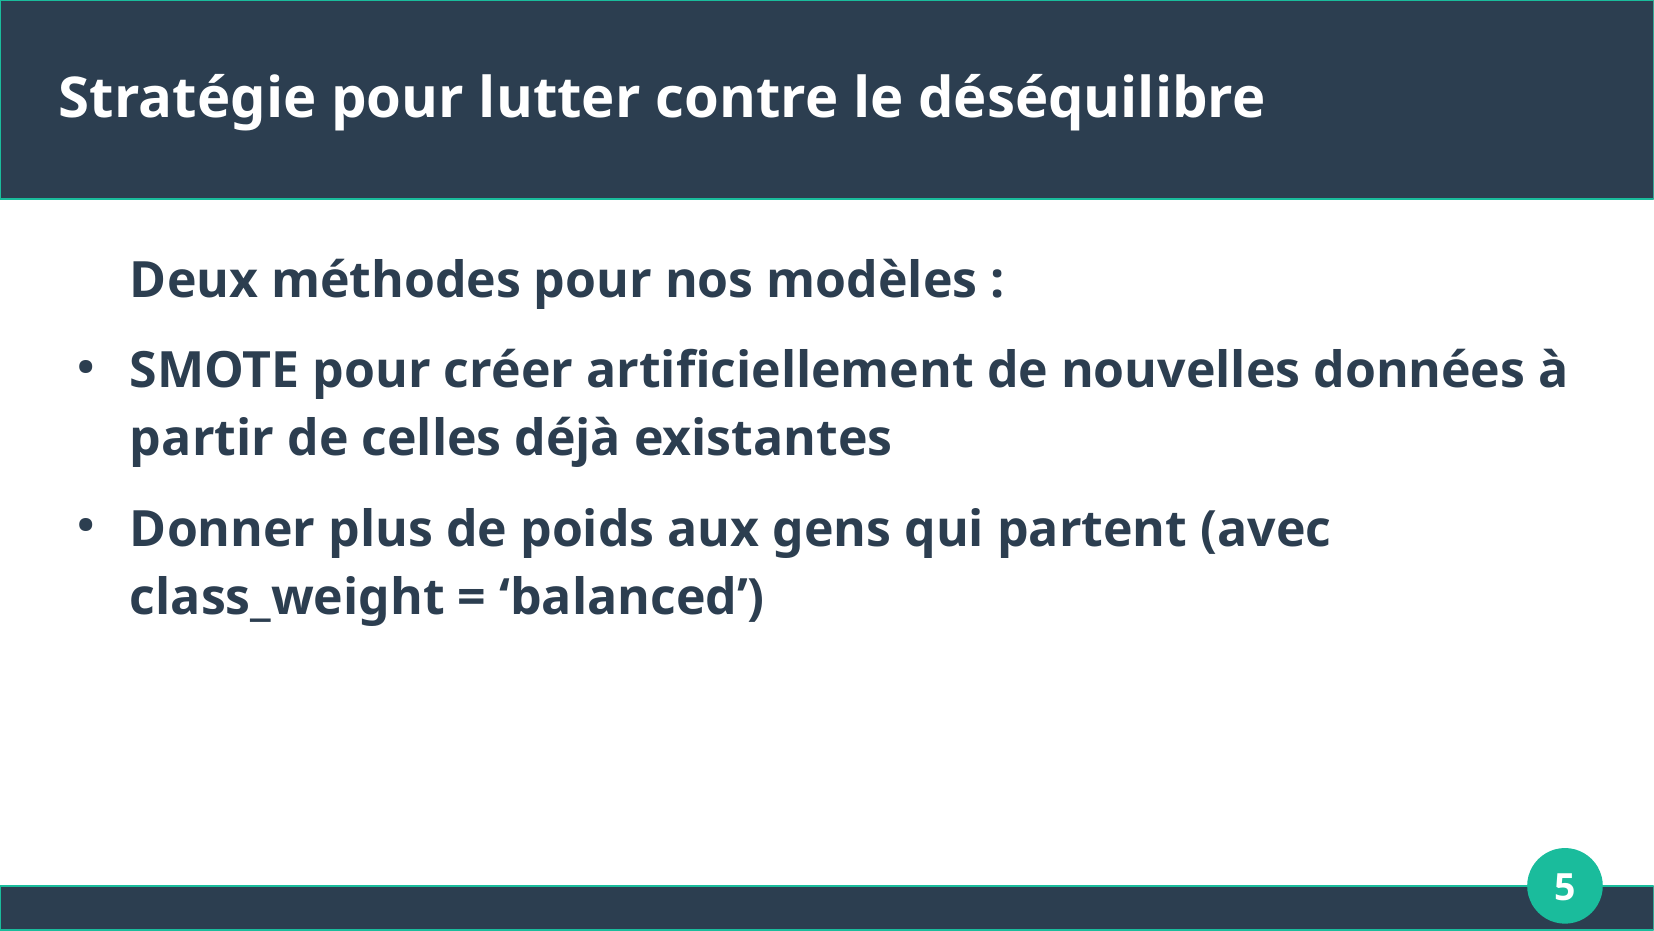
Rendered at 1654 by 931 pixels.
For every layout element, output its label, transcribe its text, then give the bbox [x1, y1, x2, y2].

title Stratégie pour lutter contre le déséquilibre [59, 37, 1595, 155]
list Deux méthodes pour nos modèles : SMOTE pour créer artificiellement de nouvelles données à partir de celles déjà existantes Donner plus de poids aux gens qui partent (avec class_weight = ‘balanced’) [59, 243, 1595, 864]
